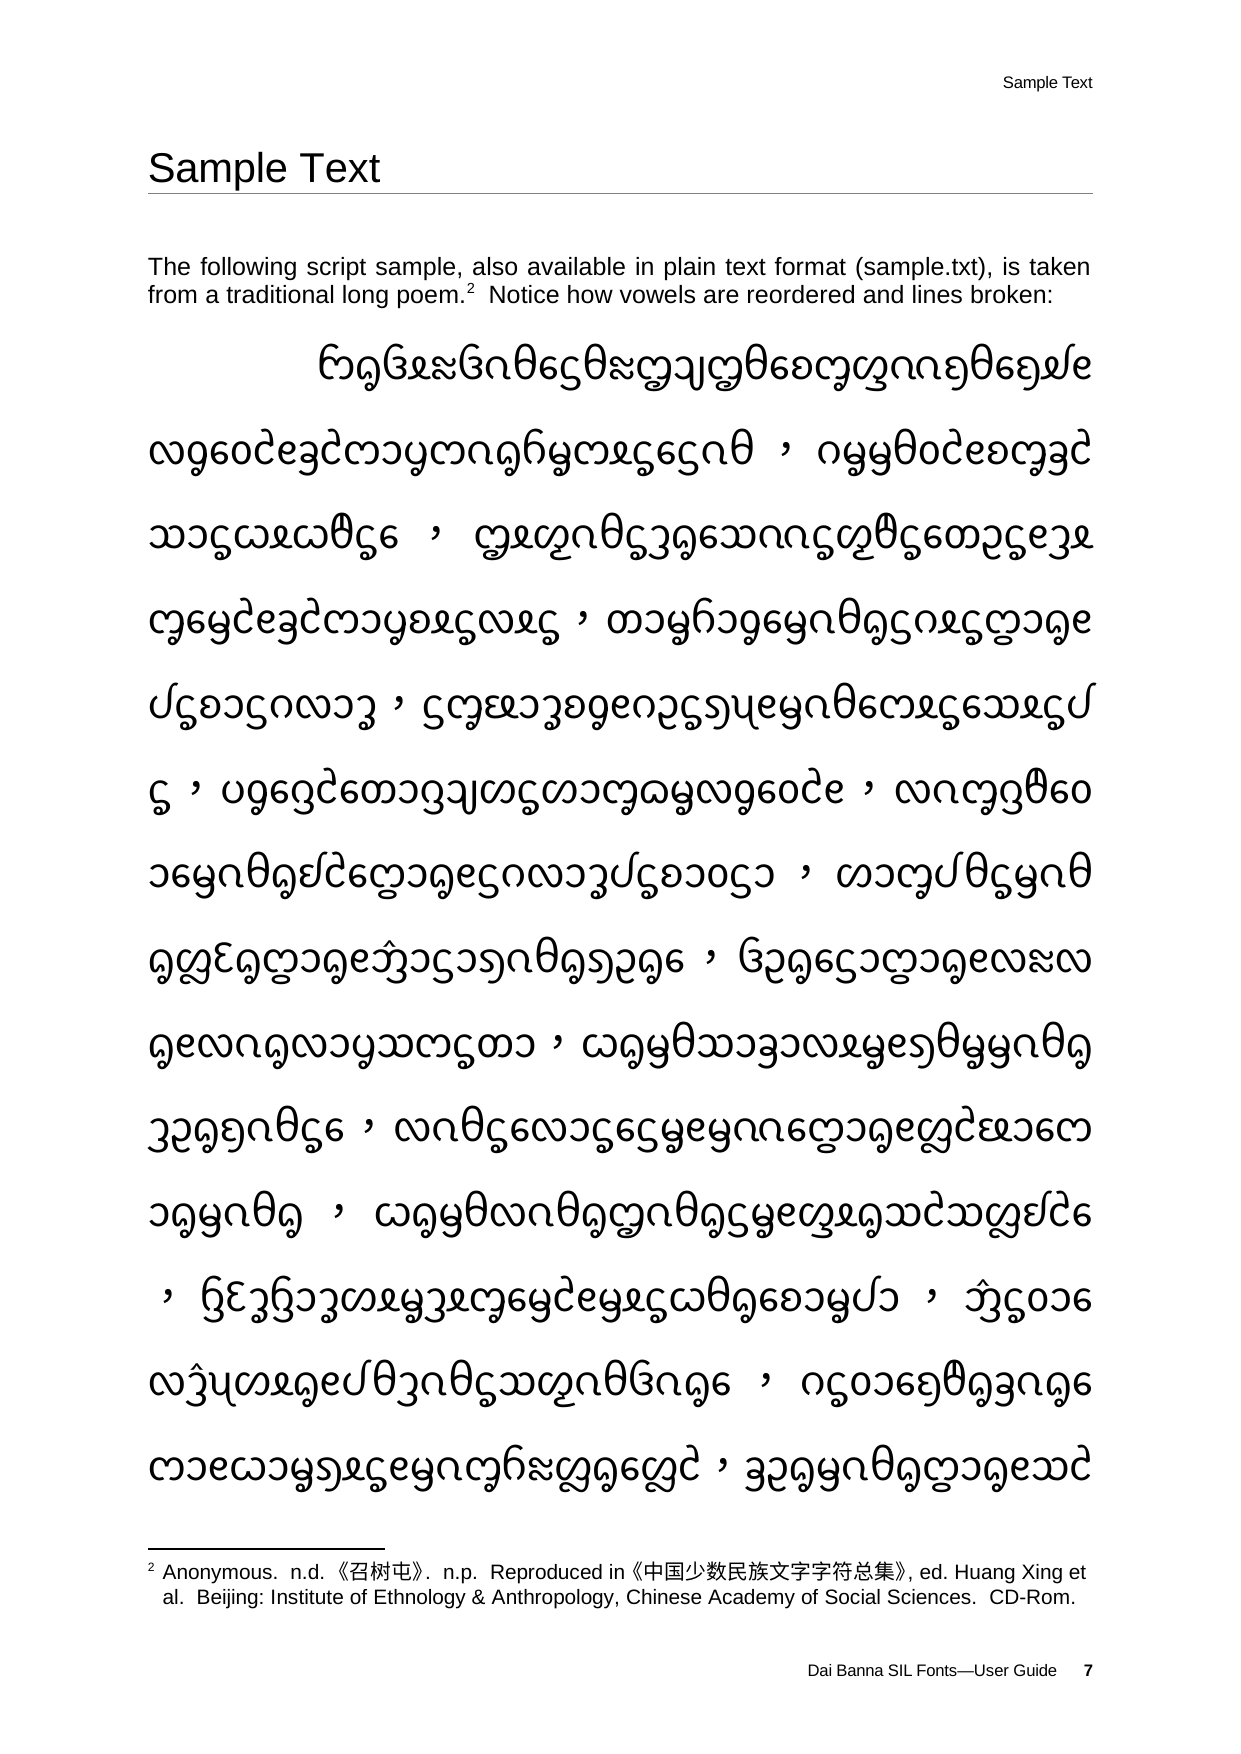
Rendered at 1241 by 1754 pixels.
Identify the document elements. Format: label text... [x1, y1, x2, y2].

list ᦝᧂᦑᦸᦰᦑᦵᦲᧈᦓᦲᦰᦗᦻᦗᦲᧈᦈᧅᦐᦶᦏᦲᧈᦏᦾᧉᦟᧁᧈᦞᦺᧉᦃᦺᦂᦱᧇᦂᦵᧂᦆᧄᦂᦸᧃᧈᦓᦵᦲ，ᦅᧄᦙᦲᦞᦺᧉᦈᧅᦃᦺᦉᦱᧃᦍᦸᦍᦹᧃᧈ，ᦗᦸᦖᦵᦲᧃᦡᧂᧈᦉᦶᧃᦖᦹᧃᧈᦎᦳᧃᧉᦡᦸᧅᧈᦙᦺᧉᦃᦺᦂᦱᧇᦈᦸᧃᦟᦸᧃ，ᦎᦱᧄᦆᦱᧁᧈᦙᦵᦲᧂᦓᦅᦸᧃᦦᦱᧂᧉᦔᧃᦈᦱᦓᦅᦟᦱᧆ，ᦓᧅᦕᦱᧆᦈᧁᧉᦅᦳᧃᦣᦴᧉᦙᦵᦲᧈᦂᦸᧃᧈᦉᦸᧃᦔᧃ，ᦢᧁᧈᦋᦺᧈᦎᦱᦋᦻᦠᧃᦠᦱᧅᦒᧄᦟᧁᧈᦞᦺᧉ，ᦟᦵᧅᦋᦹᧈᦞᦱᧈᦙᦵᦲᧂᦊᦺᧈᦦᦱᧂᧉᦓᦅᦟᦱᧆᦔᧃᦈᦱᦞᦓᦱ，ᦠᦱᧅᦔᦲᧃᦙᦵᦲᧂᦜᦷᧂᦦᦱᧂᧉᦁᦱᦓᦱᦣᦵᦲᧂᦣᦳᧂᧈ，ᦑᦳᧂᧈᦓᦱᦦᦱᧂᧉᦟᦰᦟᧂᧉᦟᦵᧂᦟᦱᧇᦉᦂᧃᦎᦱ，ᦍᧂᦙᦲᦉᦱᦃᦱᦟᦸᧄᧉᦣᦲᧄᦙᦵᦲᧂᦡᦳᧂᦏᦵᦲᧃᧈ，ᦟᦵᦲᧃᧈᦟᦱᧃᧈᦓᧄᧉᦙᦶᧈᦦᦱᧂᧉᦜᦺᦕᦱᧈᦂᦱᧂᦙᦵᦲᧂ，ᦍᧂᦙᦲᦟᦵᦲᧂᦗᦵᦲᧂᦓᧄᧉᦐᦸᧂᦉᦺᦉᦜᦊᦺᧈ，ᦌᦷᧆᦌᦱᧆᦠᦸᧄᦡᦸᧅᧈᦙᦺᧉᦙᦸᧃᦍᦲᧂᧈᦈᦱᧄᦔᦱ，ᦁᧃᦞᦱᧈᦟᦤᦴᦠᦸᧂᧉᦔᦲᦡᦵᦲᧃᦉᦖᦵᦲᦑᦵᧂᧈ，ᦅᧃᦞᦱᧈᦏᦹᧂᦃᦵᧂᧈᦂᦱᧉᦍᦱᧄᦣᦸᧃᧉᦙᦵᧅᦆᦰᦜᧂᧈᦜᦺ，ᦃᦳᧂᦙᦵᦲᧂᦦᦱᧂᧉᦉᦺ [148, 335, 1093, 1492]
list Anonymous. n.d. 《召树屯》. n.p. Reproduced in 《中国少数民族文字字符总集》, ed. Huang Xing et al. Beijing: Institute of Ethnology & Anthropology, Chinese Academy of Social Sciences. CD-Rom. [148, 1555, 1093, 1609]
subtitle Sample Text [148, 145, 1093, 193]
list The following script sample, also available in plain text format (sample.txt), is taken from a traditional long poem. Notice how vowels are reordered and lines broken: [148, 252, 1093, 308]
